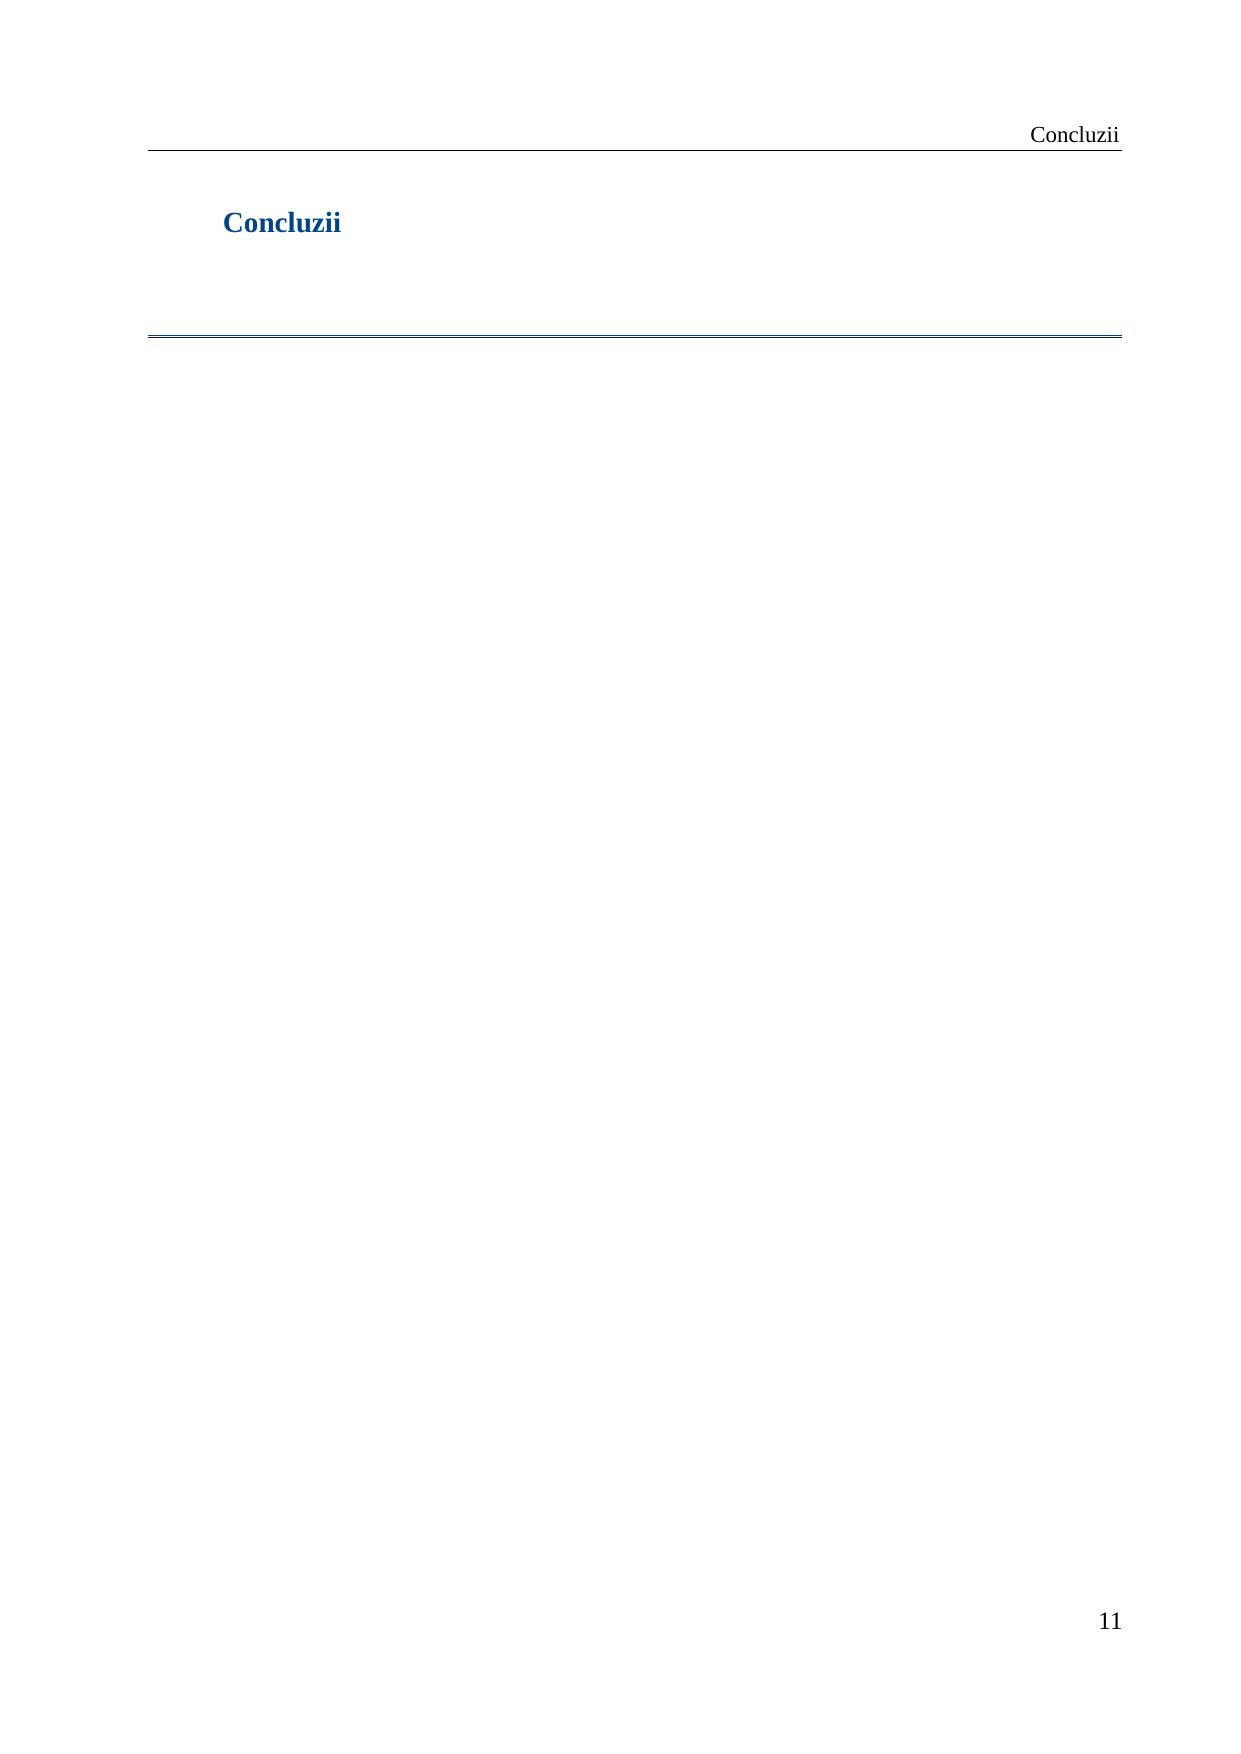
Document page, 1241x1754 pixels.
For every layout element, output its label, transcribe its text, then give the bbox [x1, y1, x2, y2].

subtitle Concluzii [148, 205, 1122, 238]
